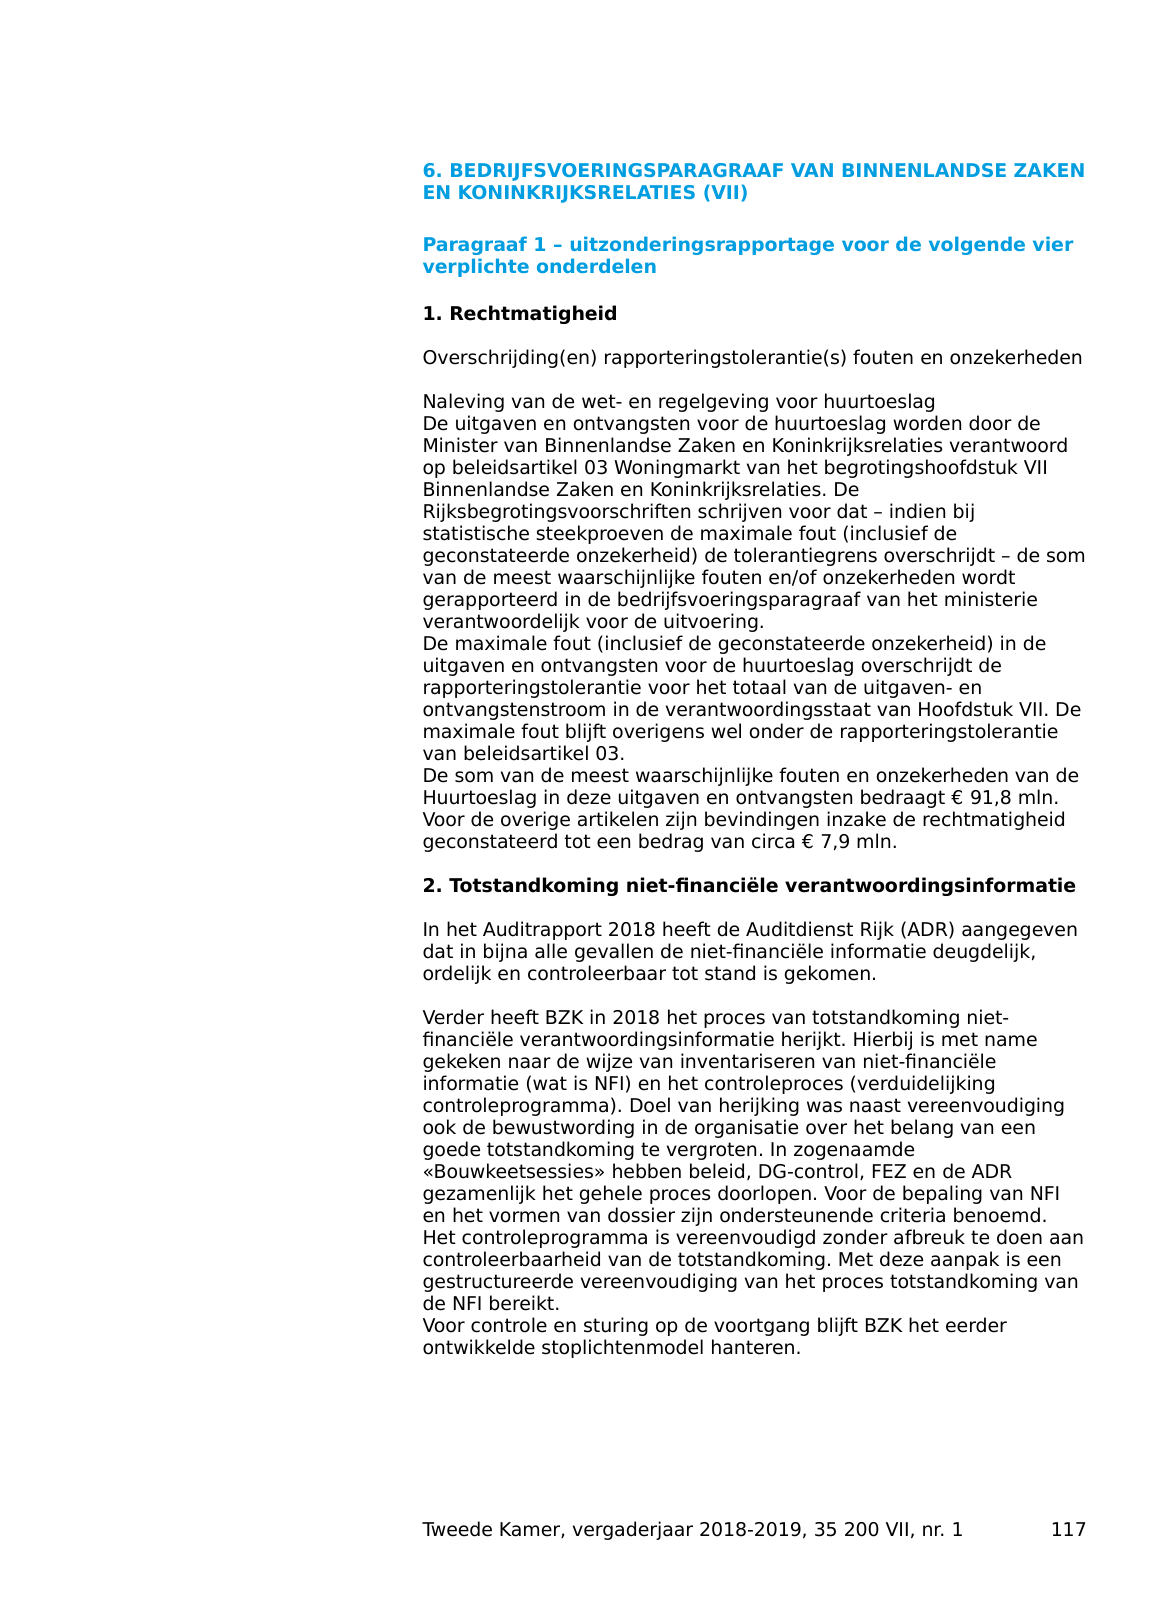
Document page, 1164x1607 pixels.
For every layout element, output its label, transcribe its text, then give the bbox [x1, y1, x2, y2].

text Voor de overige artikelen zijn bevindingen inzake de rechtmatigheid geconstateerd tot een bedrag van circa € 7,9 mln. [422, 809, 1087, 853]
text Voor controle en sturing op de voortgang blijft BZK het eerder ontwikkelde stoplichtenmodel hanteren. [422, 1315, 1087, 1359]
text Overschrijding(en) rapporteringstolerantie(s) fouten en onzekerheden [422, 347, 1087, 369]
subtitle Paragraaf 1 – uitzonderingsrapportage voor de volgende vier verplichte onderdelen [422, 234, 1087, 278]
text Verder heeft BZK in 2018 het proces van totstandkoming niet-financiële verantwoordingsinformatie herijkt. Hierbij is met name gekeken naar de wijze van inventariseren van niet-financiële informatie (wat is NFI) en het controleproces (verduidelijking controleprogramma). Doel van herijking was naast vereenvoudiging ook de bewustwording in de organisatie over het belang van een goede totstandkoming te vergroten. In zogenaamde «Bouwkeetsessies» hebben beleid, DG-control, FEZ en de ADR gezamenlijk het gehele proces doorlopen. Voor de bepaling van NFI en het vormen van dossier zijn ondersteunende criteria benoemd. Het controleprogramma is vereenvoudigd zonder afbreuk te doen aan controleerbaarheid van de totstandkoming. Met deze aanpak is een gestructureerde vereenvoudiging van het proces totstandkoming van de NFI bereikt. [422, 1007, 1087, 1315]
subtitle 2. Totstandkoming niet-financiële verantwoordingsinformatie [422, 875, 1087, 897]
text De uitgaven en ontvangsten voor de huurtoeslag worden door de Minister van Binnenlandse Zaken en Koninkrijksrelaties verantwoord op beleidsartikel 03 Woningmarkt van het begrotingshoofdstuk VII Binnenlandse Zaken en Koninkrijksrelaties. De Rijksbegrotingsvoorschriften schrijven voor dat – indien bij statistische steekproeven de maximale fout (inclusief de geconstateerde onzekerheid) de tolerantiegrens overschrijdt – de som van de meest waarschijnlijke fouten en/of onzekerheden wordt gerapporteerd in de bedrijfsvoeringsparagraaf van het ministerie verantwoordelijk voor de uitvoering. [422, 413, 1087, 633]
text Naleving van de wet- en regelgeving voor huurtoeslag [422, 391, 1087, 413]
text De maximale fout (inclusief de geconstateerde onzekerheid) in de uitgaven en ontvangsten voor de huurtoeslag overschrijdt de rapporteringstolerantie voor het totaal van de uitgaven- en ontvangstenstroom in de verantwoordingsstaat van Hoofdstuk VII. De maximale fout blijft overigens wel onder de rapporteringstolerantie van beleidsartikel 03. [422, 633, 1087, 765]
subtitle 1. Rechtmatigheid [422, 303, 1087, 325]
text De som van de meest waarschijnlijke fouten en onzekerheden van de Huurtoeslag in deze uitgaven en ontvangsten bedraagt € 91,8 mln. [422, 765, 1087, 809]
subtitle 6. BEDRIJFSVOERINGSPARAGRAAF VAN BINNENLANDSE ZAKEN EN KONINKRIJKSRELATIES (VII) [422, 160, 1087, 204]
text In het Auditrapport 2018 heeft de Auditdienst Rijk (ADR) aangegeven dat in bijna alle gevallen de niet-financiële informatie deugdelijk, ordelijk en controleerbaar tot stand is gekomen. [422, 919, 1087, 985]
